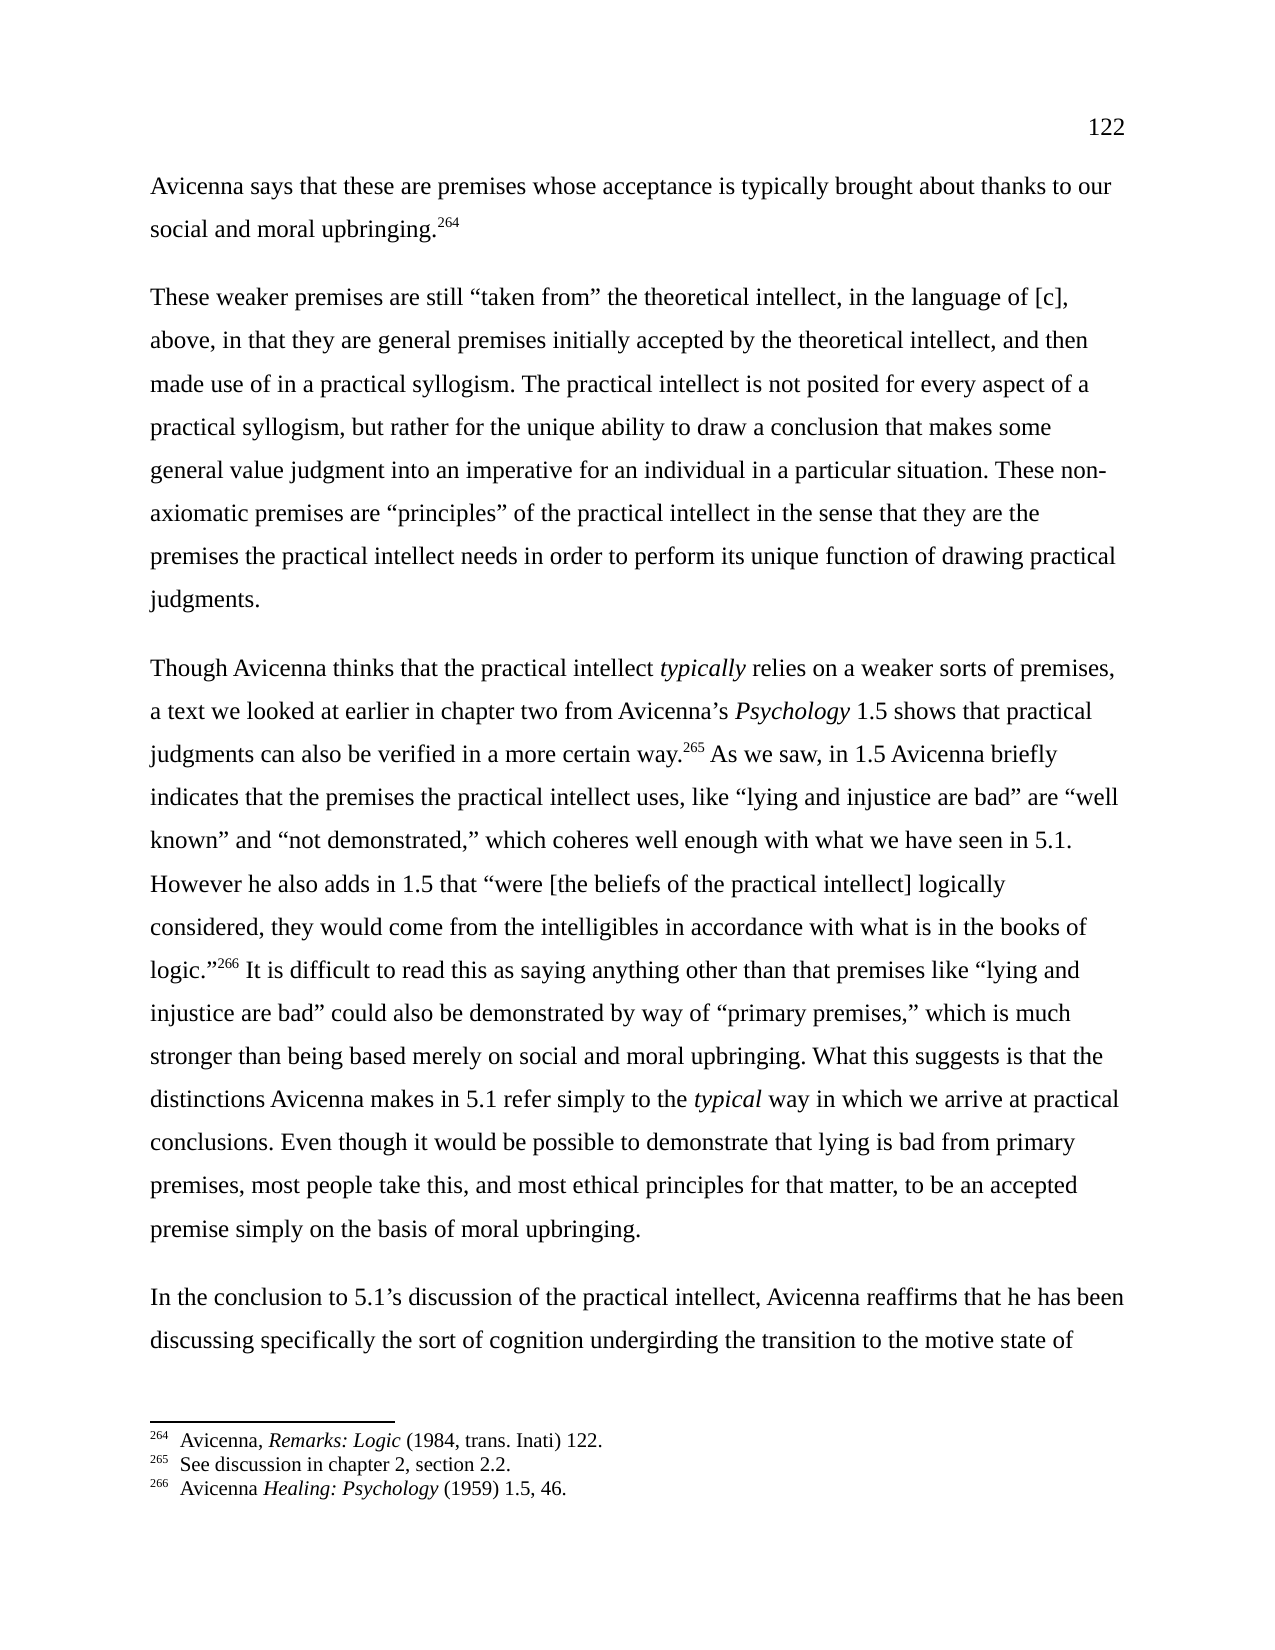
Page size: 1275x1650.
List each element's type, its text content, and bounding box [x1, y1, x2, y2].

text Avicenna says that these are premises whose acceptance is typically brought about thanks to our social and moral upbringing. [150, 171, 1125, 243]
text See discussion in chapter 2, section 2.2. [150, 1452, 1125, 1476]
text Avicenna Healing: Psychology (1959) 1.5, 46. [150, 1476, 1125, 1500]
text Avicenna, Remarks: Logic (1984, trans. Inati) 122. [150, 1428, 1125, 1452]
text In the conclusion to 5.1’s discussion of the practical intellect, Avicenna reaffirms that he has been discussing specifically the sort of cognition undergirding the transition to the motive state of [150, 1282, 1125, 1354]
text Though Avicenna thinks that the practical intellect typically relies on a weaker sorts of premises, a text we looked at earlier in chapter two from Avicenna’s Psychology 1.5 shows that practical judgments can also be verified in a more certain way. As we saw, in 1.5 Avicenna briefly indicates that the premises the practical intellect uses, like “lying and injustice are bad” are “well known” and “not demonstrated,” which coheres well enough with what we have seen in 5.1. However he also adds in 1.5 that “were [the beliefs of the practical intellect] logically considered, they would come from the intelligibles in accordance with what is in the books of logic.” It is difficult to read this as saying anything other than that premises like “lying and injustice are bad” could also be demonstrated by way of “primary premises,” which is much stronger than being based merely on social and moral upbringing. What this suggests is that the distinctions Avicenna makes in 5.1 refer simply to the typical way in which we arrive at practical conclusions. Even though it would be possible to demonstrate that lying is bad from primary premises, most people take this, and most ethical principles for that matter, to be an accepted premise simply on the basis of moral upbringing. [150, 653, 1125, 1242]
text These weaker premises are still “taken from” the theoretical intellect, in the language of [c], above, in that they are general premises initially accepted by the theoretical intellect, and then made use of in a practical syllogism. The practical intellect is not posited for every aspect of a practical syllogism, but rather for the unique ability to draw a conclusion that makes some general value judgment into an imperative for an individual in a particular situation. These non-axiomatic premises are “principles” of the practical intellect in the sense that they are the premises the practical intellect needs in order to perform its unique function of drawing practical judgments. [150, 282, 1125, 613]
